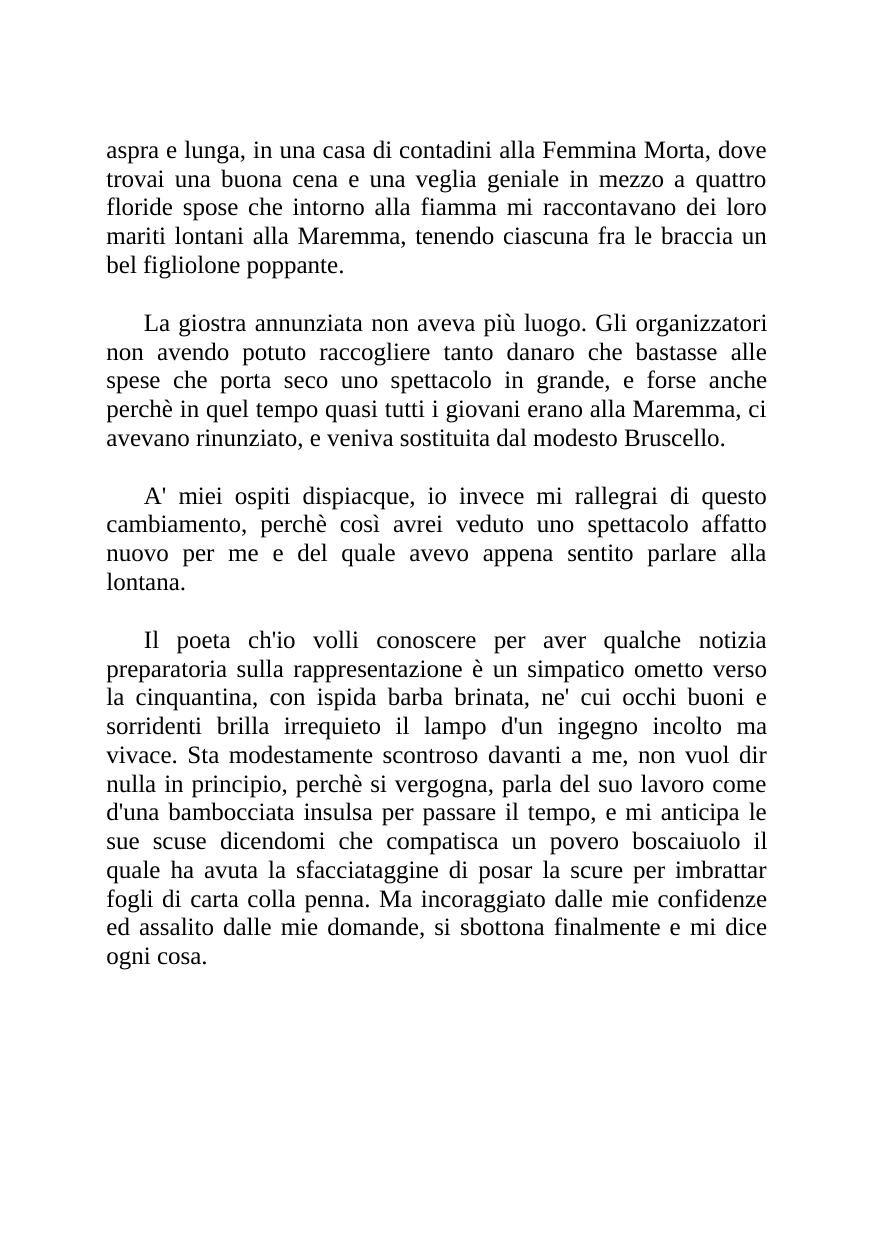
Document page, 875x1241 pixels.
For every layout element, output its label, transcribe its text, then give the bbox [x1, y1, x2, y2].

text La giostra annunziata non aveva più luogo. Gli organizzatori non avendo potuto raccogliere tanto danaro che bastasse alle spese che porta seco uno spettacolo in grande, e forse anche perchè in quel tempo quasi tutti i giovani erano alla Maremma, ci avevano rinunziato, e veniva sostituita dal modesto Bruscello. [106, 308, 768, 452]
text Il poeta ch'io volli conoscere per aver qualche notizia preparatoria sulla rappresentazione è un simpatico ometto verso la cinquantina, con ispida barba brinata, ne' cui occhi buoni e sorridenti brilla irrequieto il lampo d'un ingegno incolto ma vivace. Sta modestamente scontroso davanti a me, non vuol dir nulla in principio, perchè si vergogna, parla del suo lavoro come d'una bambocciata insulsa per passare il tempo, e mi anticipa le sue scuse dicendomi che compatisca un povero boscaiuolo il quale ha avuta la sfacciataggine di posar la scure per imbrattar fogli di carta colla penna. Ma incoraggiato dalle mie confidenze ed assalito dalle mie domande, si sbottona finalmente e mi dice ogni cosa. [106, 625, 768, 970]
text A' miei ospiti dispiacque, io invece mi rallegrai di questo cambiamento, perchè così avrei veduto uno spettacolo affatto nuovo per me e del quale avevo appena sentito parlare alla lontana. [106, 481, 768, 596]
text aspra e lunga, in una casa di contadini alla Femmina Morta, dove trovai una buona cena e una veglia geniale in mezzo a quattro floride spose che intorno alla fiamma mi raccontavano dei loro mariti lontani alla Maremma, tenendo ciascuna fra le braccia un bel figliolone poppante. [106, 135, 768, 279]
